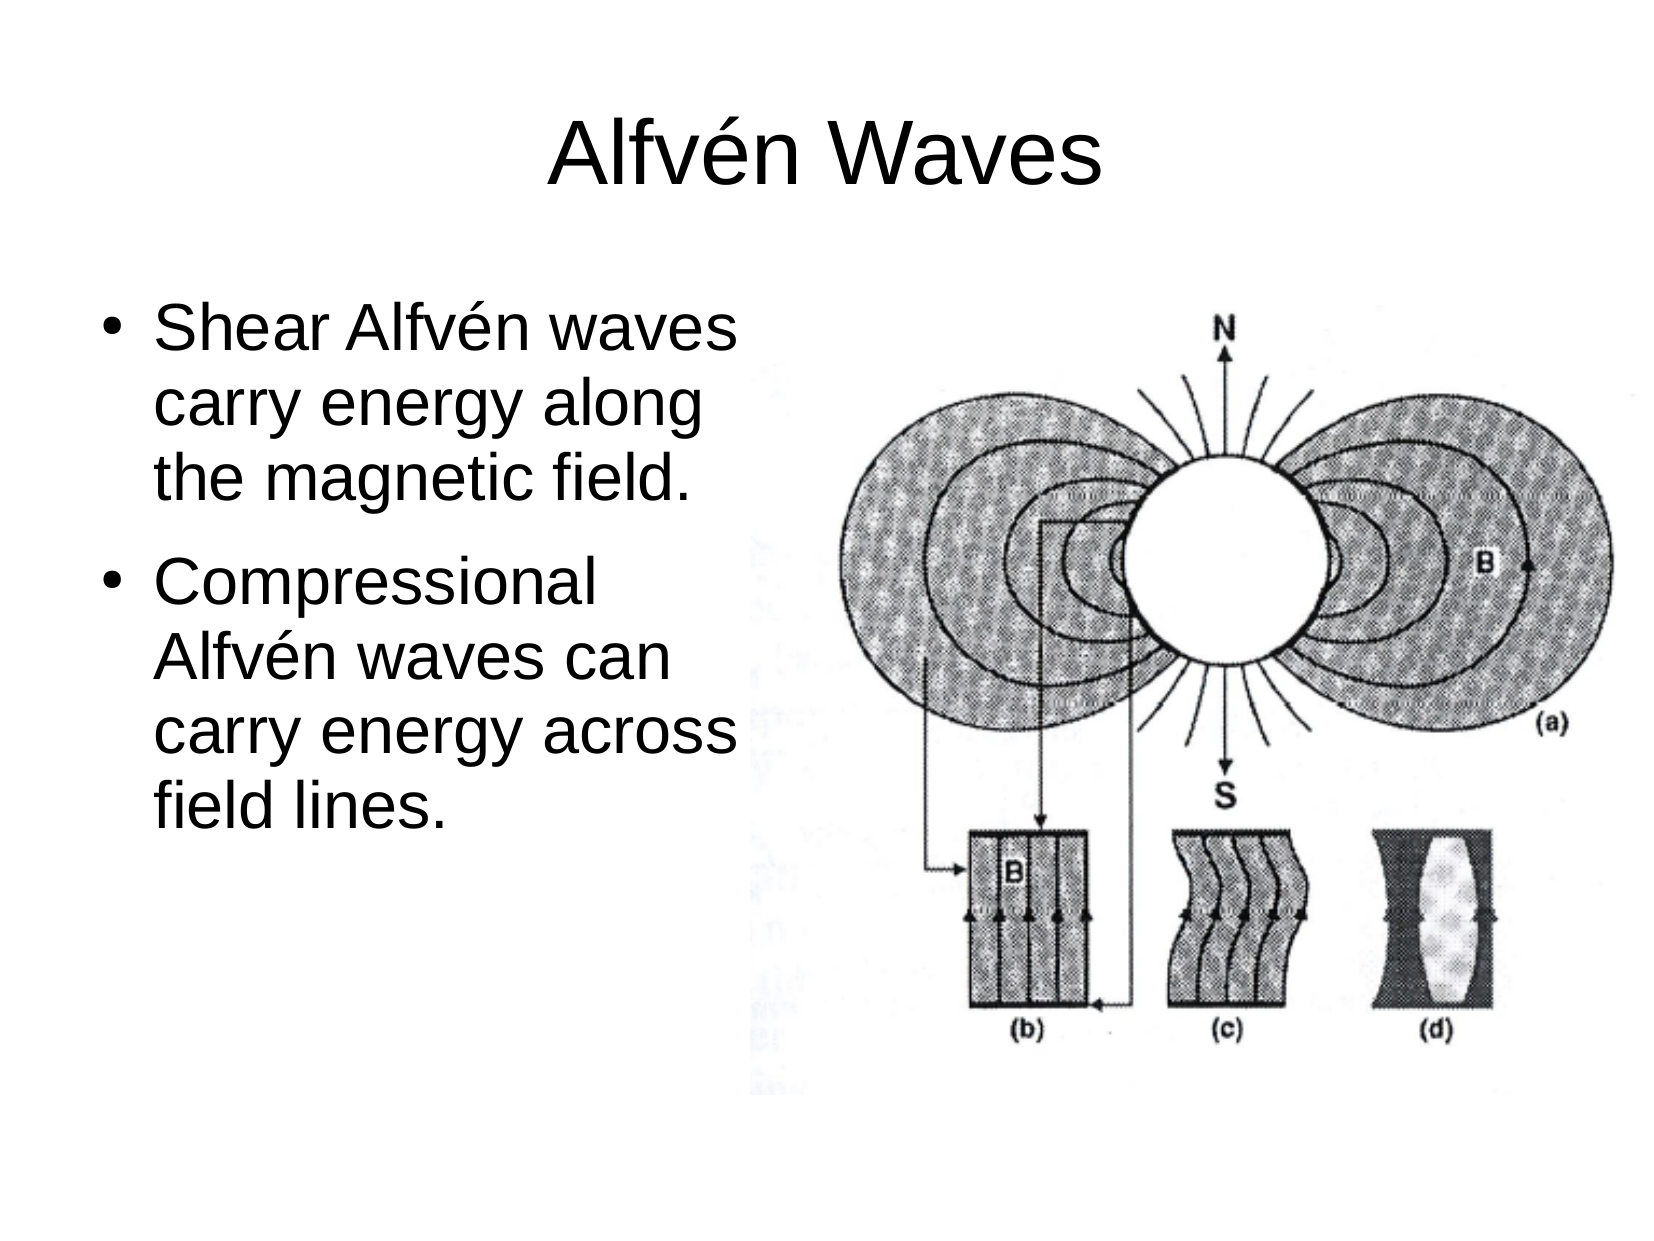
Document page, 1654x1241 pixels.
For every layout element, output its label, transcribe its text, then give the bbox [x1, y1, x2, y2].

picture [0, 0, 1654, 1241]
list Shear Alfvén waves carry energy along the magnetic field. Compressional Alfvén waves can carry energy across field lines. [82, 290, 750, 1010]
title Alfvén Waves [82, 49, 1571, 257]
